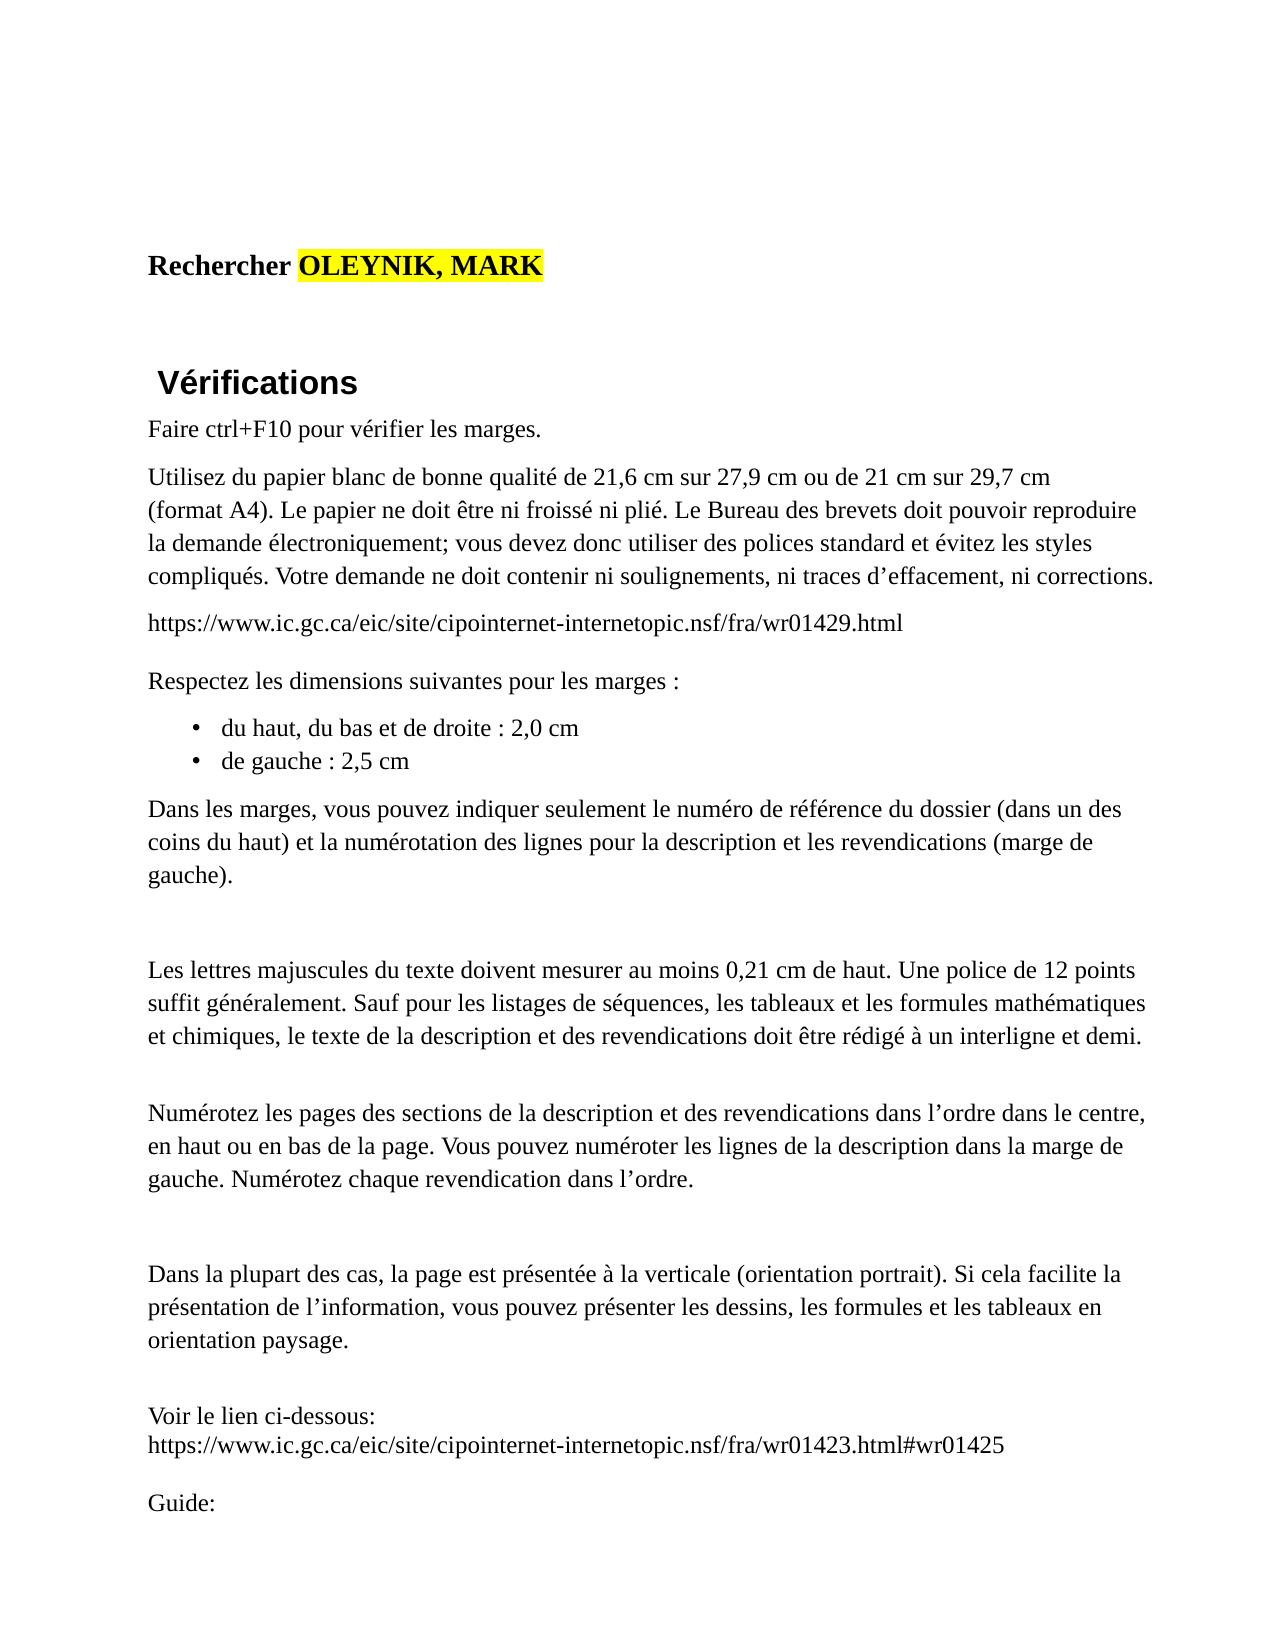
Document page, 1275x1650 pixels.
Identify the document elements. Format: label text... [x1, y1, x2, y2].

subtitle Rechercher OLEYNIK, MARK [148, 248, 1157, 282]
text Faire ctrl+F10 pour vérifier les marges. [148, 414, 1157, 443]
text Les lettres majuscules du texte doivent mesurer au moins 0,21 cm de haut. Une police de 12 points suffit généralement. Sauf pour les listages de séquences, les tableaux et les formules mathématiques et chimiques, le texte de la description et des revendications doit être rédigé à un interligne et demi. [148, 955, 1157, 1050]
text Guide: [148, 1488, 1157, 1516]
text Voir le lien ci-dessous: [148, 1401, 1157, 1430]
text Numérotez les pages des sections de la description et des revendications dans l’ordre dans le centre, en haut ou en bas de la page. Vous pouvez numéroter les lignes de la description dans la marge de gauche. Numérotez chaque revendication dans l’ordre. [148, 1098, 1157, 1192]
list du haut, du bas et de droite : 2,0 cm [192, 713, 1157, 742]
text Dans les marges, vous pouvez indiquer seulement le numéro de référence du dossier (dans un des coins du haut) et la numérotation des lignes pour la description et les revendications (marge de gauche). [148, 794, 1157, 889]
text Utilisez du papier blanc de bonne qualité de 21,6 cm sur 27,9 cm ou de 21 cm sur 29,7 cm (format A4). Le papier ne doit être ni froissé ni plié. Le Bureau des brevets doit pouvoir reproduire la demande électroniquement; vous devez donc utiliser des polices standard et évitez les styles compliqués. Votre demande ne doit contenir ni soulignements, ni traces d’effacement, ni corrections. [148, 462, 1157, 589]
list de gauche : 2,5 cm [192, 746, 1157, 775]
subtitle Vérifications [148, 363, 1157, 402]
text Dans la plupart des cas, la page est présentée à la verticale (orientation portrait). Si cela facilite la présentation de l’information, vous pouvez présenter les dessins, les formules et les tableaux en orientation paysage. [148, 1259, 1157, 1354]
text https://www.ic.gc.ca/eic/site/cipointernet-internetopic.nsf/fra/wr01423.html#wr01425 [148, 1430, 1157, 1459]
text https://www.ic.gc.ca/eic/site/cipointernet-internetopic.nsf/fra/wr01429.html [148, 608, 1157, 637]
text Respectez les dimensions suivantes pour les marges : [148, 666, 1157, 694]
